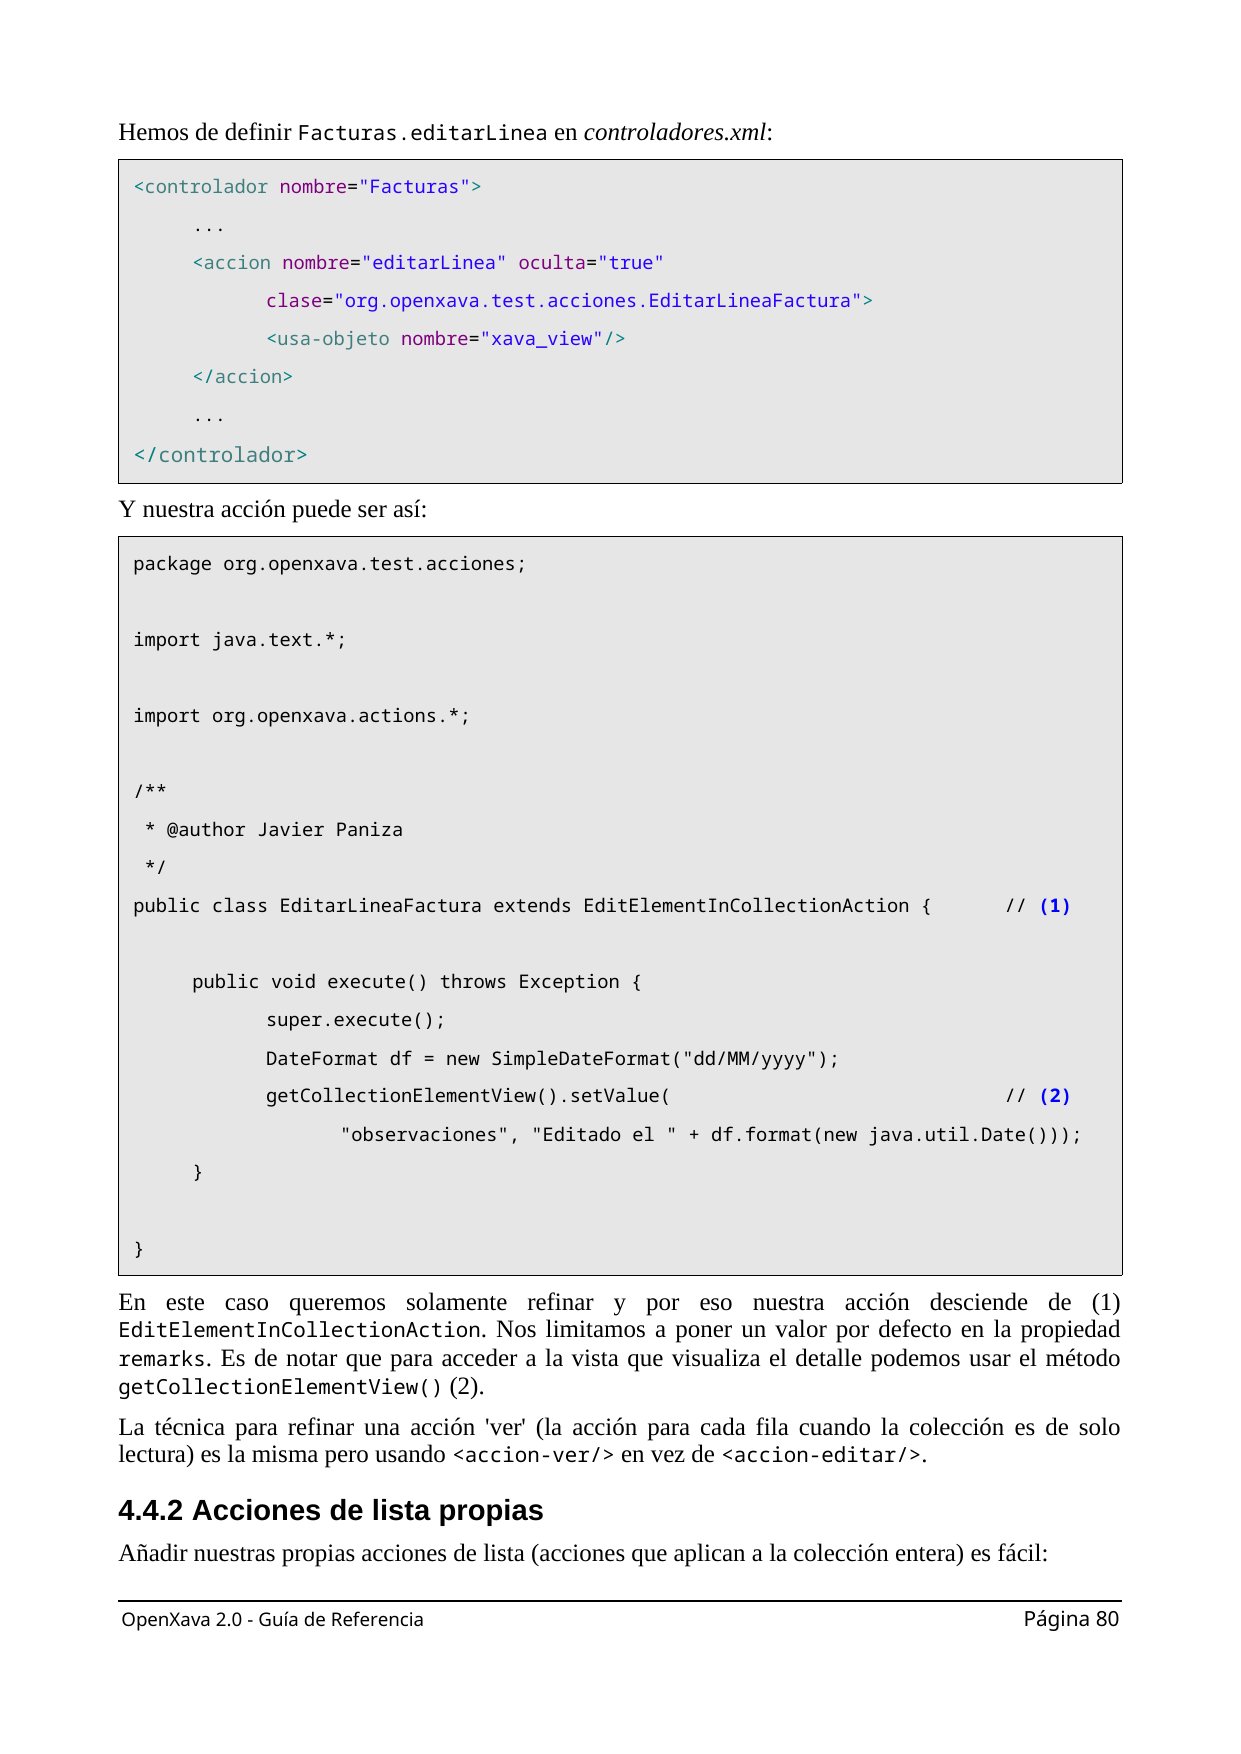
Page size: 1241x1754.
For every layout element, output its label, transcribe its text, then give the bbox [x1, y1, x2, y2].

text Hemos de definir Facturas.editarLinea en controladores.xml: [118, 118, 1122, 146]
text ... [119, 197, 1122, 235]
text </controlador> [119, 425, 1122, 483]
text En este caso queremos solamente refinar y por eso nuestra acción desciende de (1) EditElementInCollectionAction. Nos limitamos a poner un valor por defecto en la propiedad remarks. Es de notar que para acceder a la vista que visualiza el detalle podemos usar el método getCollectionElementView() (2). [118, 1288, 1122, 1400]
text public void execute() throws Exception { [119, 954, 1122, 992]
text super.execute(); [119, 992, 1122, 1030]
text Añadir nuestras propias acciones de lista (acciones que aplican a la colección entera) es fácil: [118, 1539, 1122, 1567]
text } [119, 1144, 1122, 1182]
text clase="org.openxava.test.acciones.EditarLineaFactura"> [119, 273, 1122, 311]
text import java.text.*; [119, 612, 1122, 650]
text public class EditarLineaFactura extends EditElementInCollectionAction { // (1) [119, 878, 1122, 916]
text * @author Javier Paniza [119, 802, 1122, 840]
text /** [119, 764, 1122, 802]
text <accion nombre="editarLinea" oculta="true" [119, 235, 1122, 273]
text getCollectionElementView().setValue( // (2) [119, 1068, 1122, 1106]
text package org.openxava.test.acciones; [119, 537, 1122, 574]
text <controlador nombre="Facturas"> [119, 160, 1122, 197]
text DateFormat df = new SimpleDateFormat("dd/MM/yyyy"); [119, 1030, 1122, 1068]
subtitle Acciones de lista propias [118, 1494, 1122, 1526]
text import org.openxava.actions.*; [119, 688, 1122, 726]
text } [119, 1220, 1122, 1275]
text La técnica para refinar una acción 'ver' (la acción para cada fila cuando la colección es de solo lectura) es la misma pero usando <accion-ver/> en vez de <accion-editar/>. [118, 1413, 1122, 1469]
text </accion> [119, 349, 1122, 387]
text */ [119, 840, 1122, 878]
text Y nuestra acción puede ser así: [118, 496, 1122, 523]
text "observaciones", "Editado el " + df.format(new java.util.Date())); [119, 1106, 1122, 1144]
text <usa-objeto nombre="xava_view"/> [119, 311, 1122, 349]
text ... [119, 387, 1122, 425]
